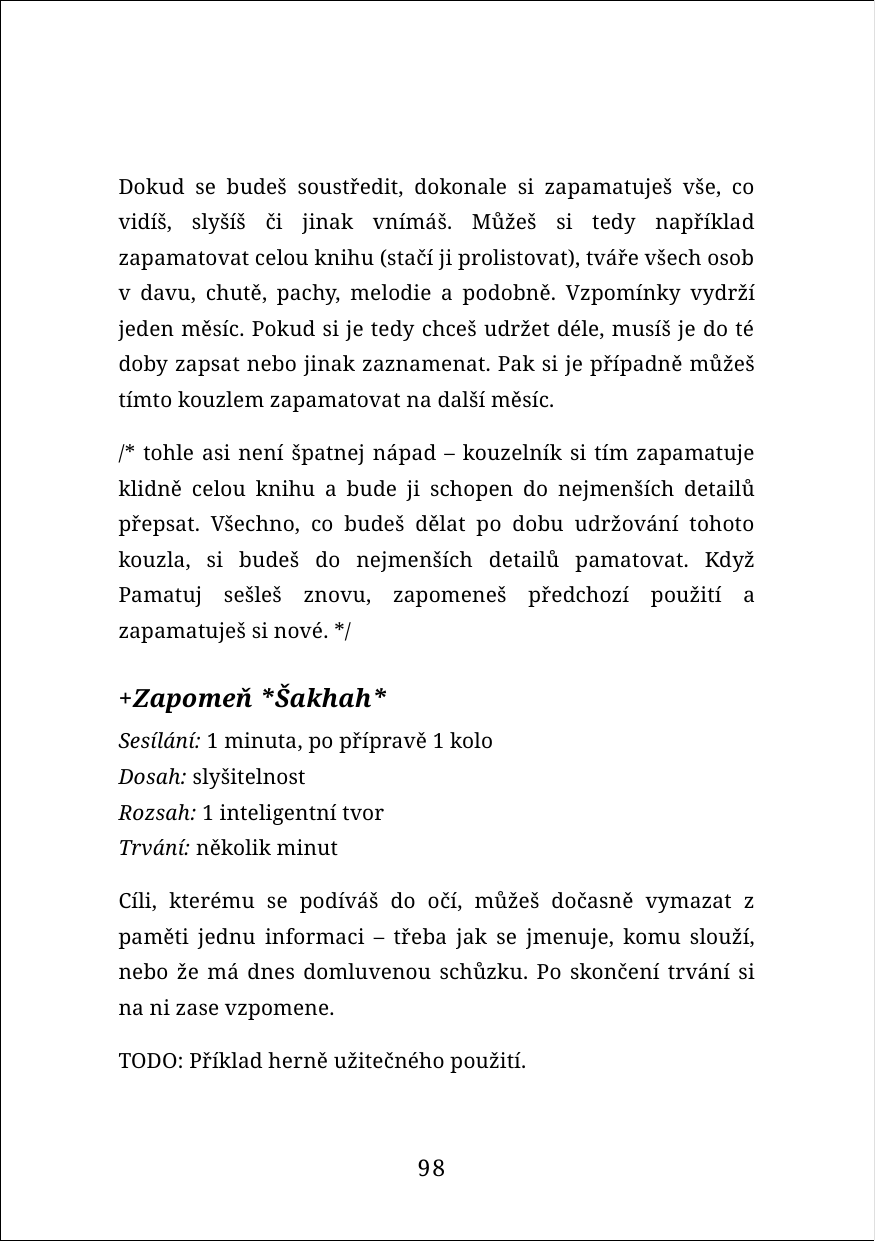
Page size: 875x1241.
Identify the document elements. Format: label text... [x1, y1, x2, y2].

text Sesílání: 1 minuta, po přípravě 1 kolo Dosah: slyšitelnost Rozsah: 1 inteligentní tvor Trvání: několik minut [118, 727, 756, 862]
subtitle +Zapomeň *Šakhah* [118, 681, 756, 715]
text Dokud se budeš soustředit, dokonale si zapamatuješ vše, co vidíš, slyšíš či jinak vnímáš. Můžeš si tedy například zapamatovat celou knihu (stačí ji prolistovat), tváře všech osob v davu, chutě, pachy, melodie a podobně. Vzpomínky vydrží jeden měsíc. Pokud si je tedy chceš udržet déle, musíš je do té doby zapsat nebo jinak zaznamenat. Pak si je případně můžeš tímto kouzlem zapamatovat na další měsíc. [118, 172, 756, 413]
text /* tohle asi není špatnej nápad – kouzelník si tím zapamatuje klidně celou knihu a bude ji schopen do nejmenších detailů přepsat. Všechno, co budeš dělat po dobu udržování tohoto kouzla, si budeš do nejmenších detailů pamatovat. Když Pamatuj sešleš znovu, zapomeneš předchozí použití a zapamatuješ si nové. */ [118, 438, 756, 644]
text TODO: Příklad herně užitečného použití. [118, 1046, 756, 1074]
text Cíli, kterému se podíváš do očí, můžeš dočasně vymazat z paměti jednu informaci – třeba jak se jmenuje, komu slouží, nebo že má dnes domluvenou schůzku. Po skončení trvání si na ni zase vzpomene. [118, 886, 756, 1021]
